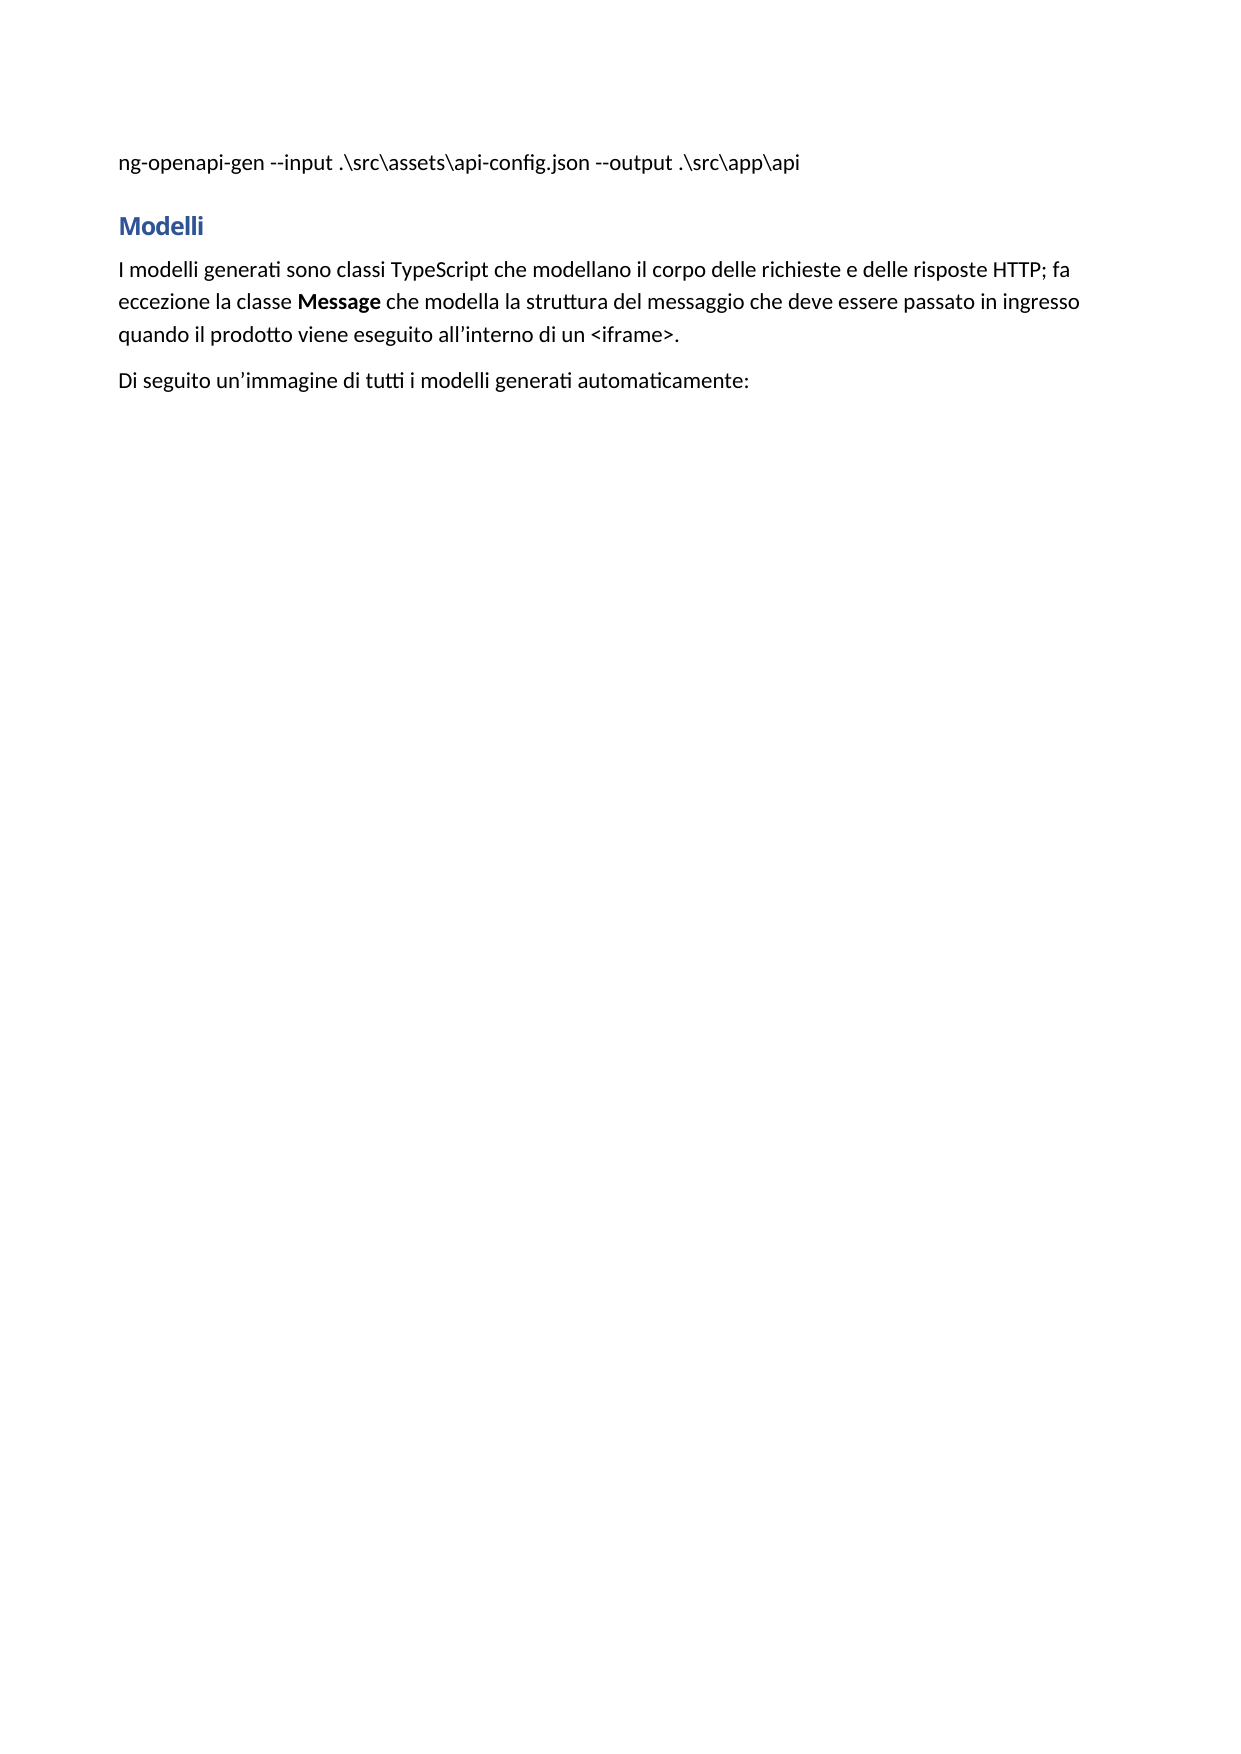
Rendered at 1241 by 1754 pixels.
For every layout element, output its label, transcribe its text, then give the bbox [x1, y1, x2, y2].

text I modelli generati sono classi TypeScript che modellano il corpo delle richieste e delle risposte HTTP; fa eccezione la classe Message che modella la struttura del messaggio che deve essere passato in ingresso quando il prodotto viene eseguito all’interno di un <iframe>. [118, 255, 1122, 348]
text Di seguito un’immagine di tutti i modelli generati automaticamente: [118, 366, 1122, 394]
text ng-openapi-gen --input .\src\assets\api-config.json --output .\src\app\api [118, 148, 1122, 176]
subtitle Modelli [118, 209, 1122, 243]
